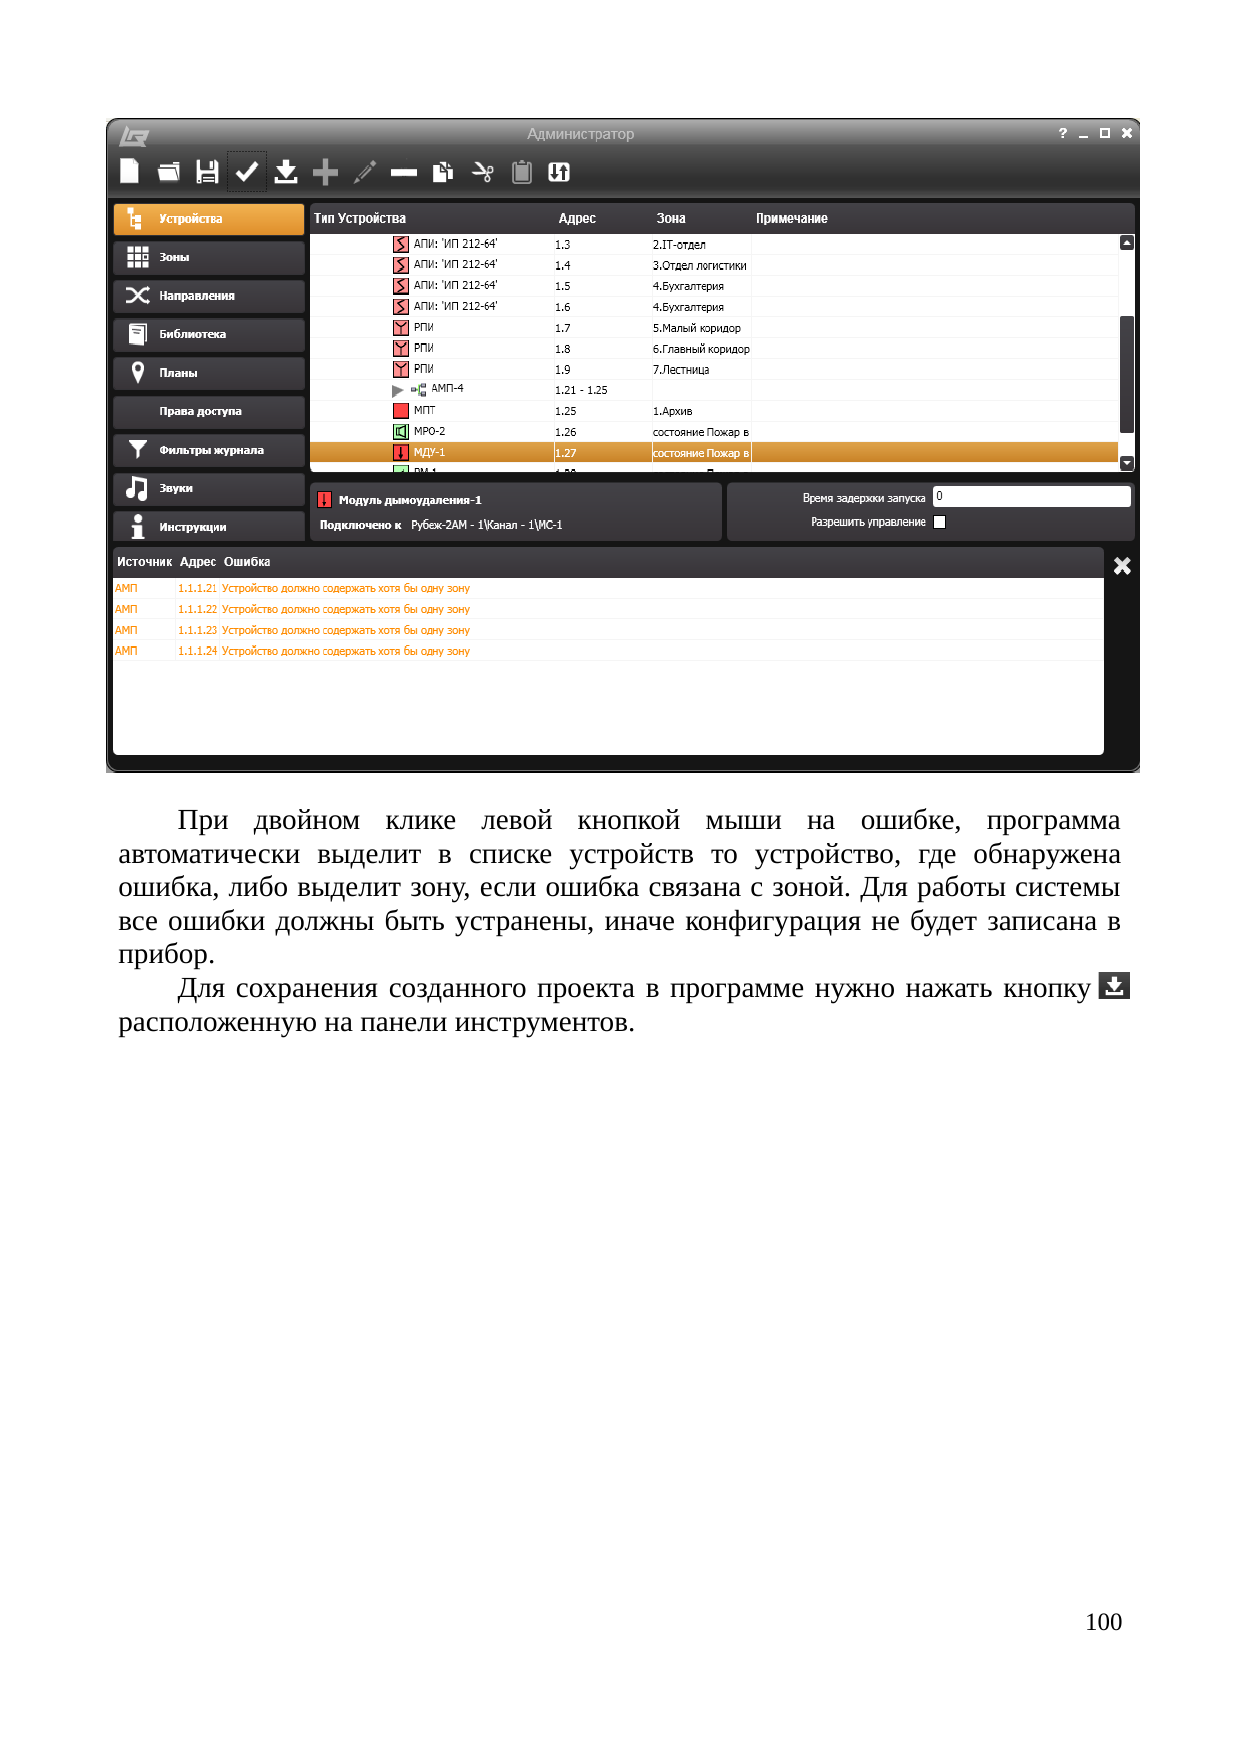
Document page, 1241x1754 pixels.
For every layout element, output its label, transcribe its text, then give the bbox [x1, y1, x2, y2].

text Для сохранения созданного проекта в программе нужно нажать кнопку расположенную на панели инструментов. [118, 970, 1122, 1037]
picture [106, 118, 1140, 773]
picture [1098, 972, 1130, 999]
text При двойном клике левой кнопкой мыши на ошибке, программа автоматически выделит в списке устройств то устройство, где обнаружена ошибка, либо выделит зону, если ошибка связана с зоной. Для работы системы все ошибки должны быть устранены, иначе конфигурация не будет записана в прибор. [118, 773, 1122, 970]
